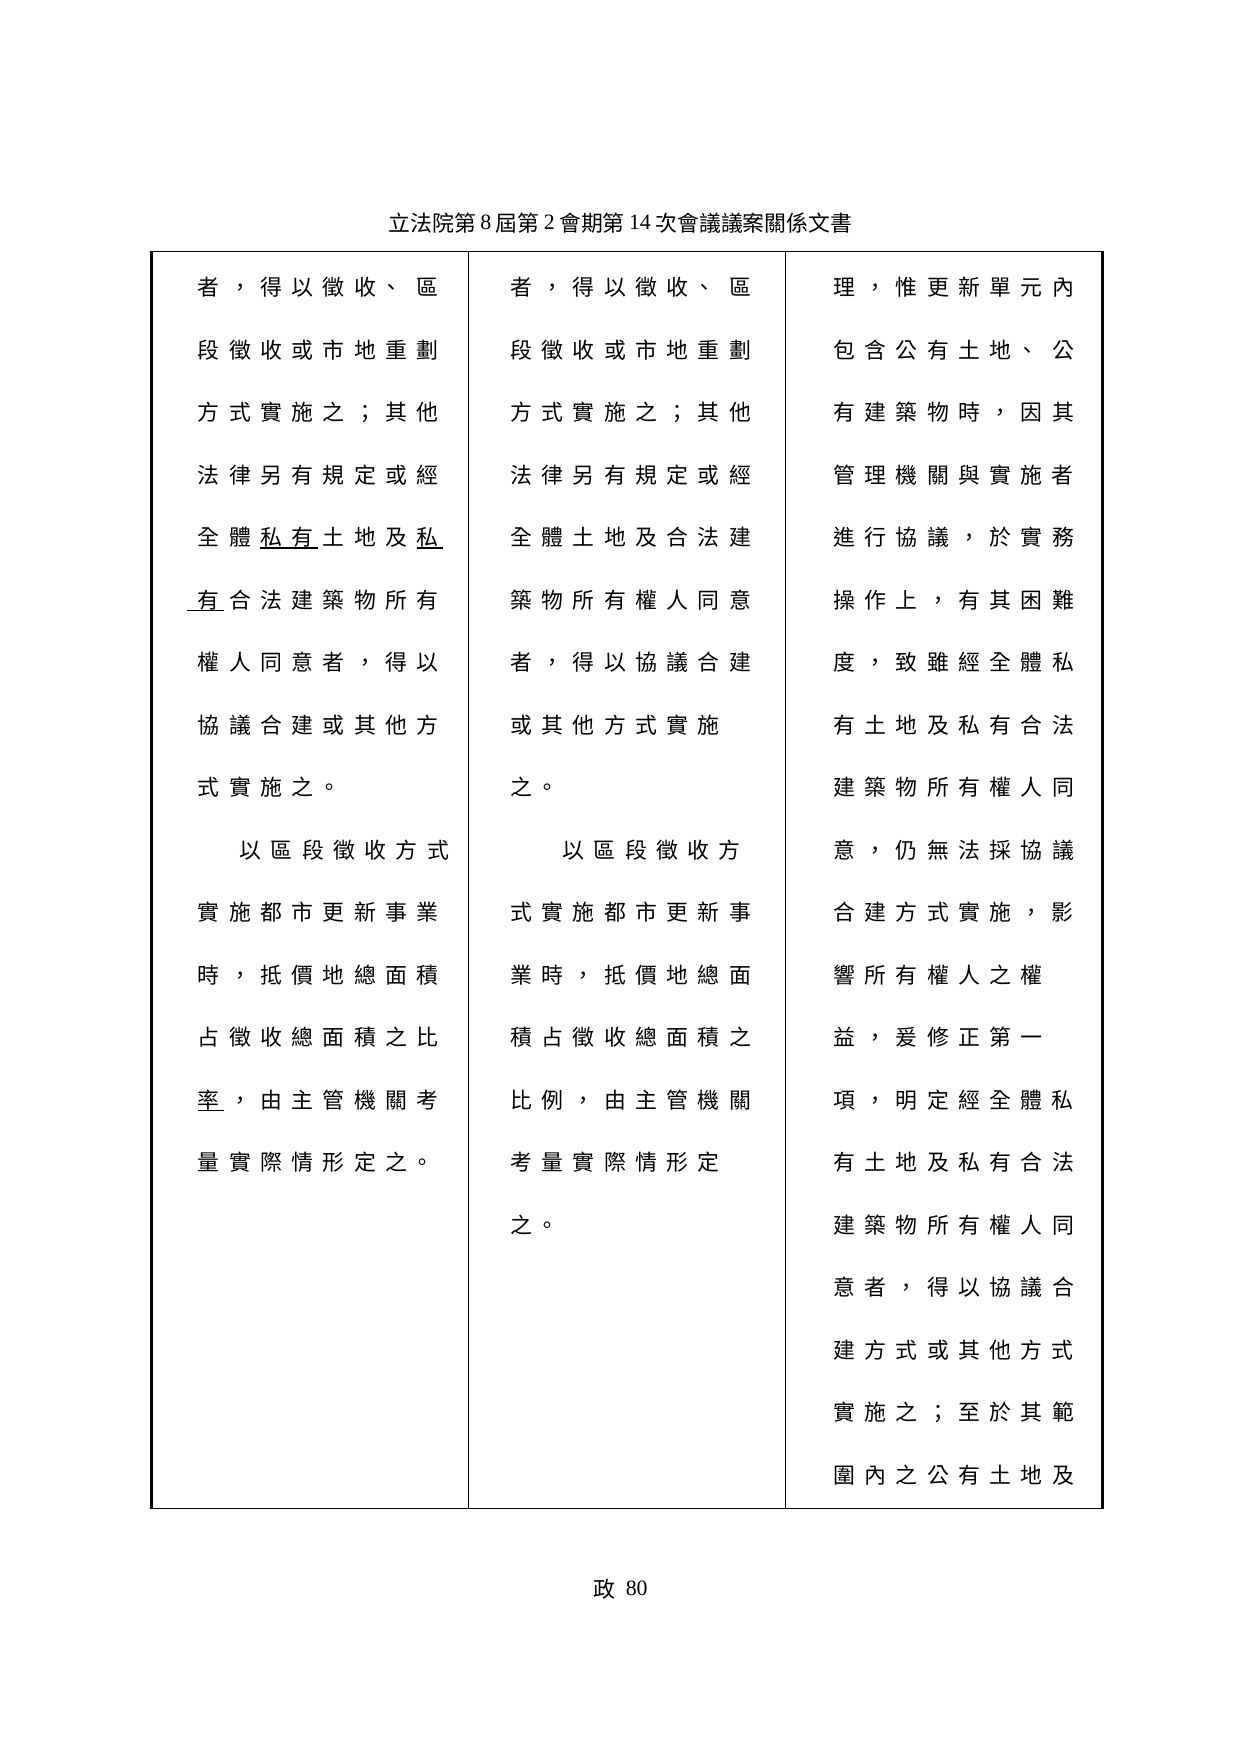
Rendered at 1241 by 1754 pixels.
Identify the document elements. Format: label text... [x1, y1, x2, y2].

table_cell 理，惟更新單元內包含公有土地、公有建築物時，因其管理機關與實施者進行協議，於實務操作上，有其困難度，致雖經全體私有土地及私有合法建築物所有權人同意，仍無法採協議合建方式實施，影響所有權人之權益，爰修正第一項，明定經全體私有土地及私有合法建築物所有權人同意者，得以協議合建方式或其他方式實施之；至於其範圍內之公有土地及 [786, 252, 1101, 1508]
table_cell 者，得以徵收、區段徵收或市地重劃方式實施之；其他法律另有規定或經全體土地及合法建築物所有權人同意者，得以協議合建或其他方式實施之。 以區段徵收方式實施都市更新事業時，抵價地總面積占徵收總面積之比例，由主管機關考量實際情形定之。 [469, 252, 785, 1508]
table_cell 者，得以徵收、區段徵收或市地重劃方式實施之；其他法律另有規定或經全體私有土地及私有合法建築物所有權人同意者，得以協議合建或其他方式實施之。 以區段徵收方式實施都市更新事業時，抵價地總面積占徵收總面積之比率，由主管機關考量實際情形定之。 [153, 252, 468, 1508]
